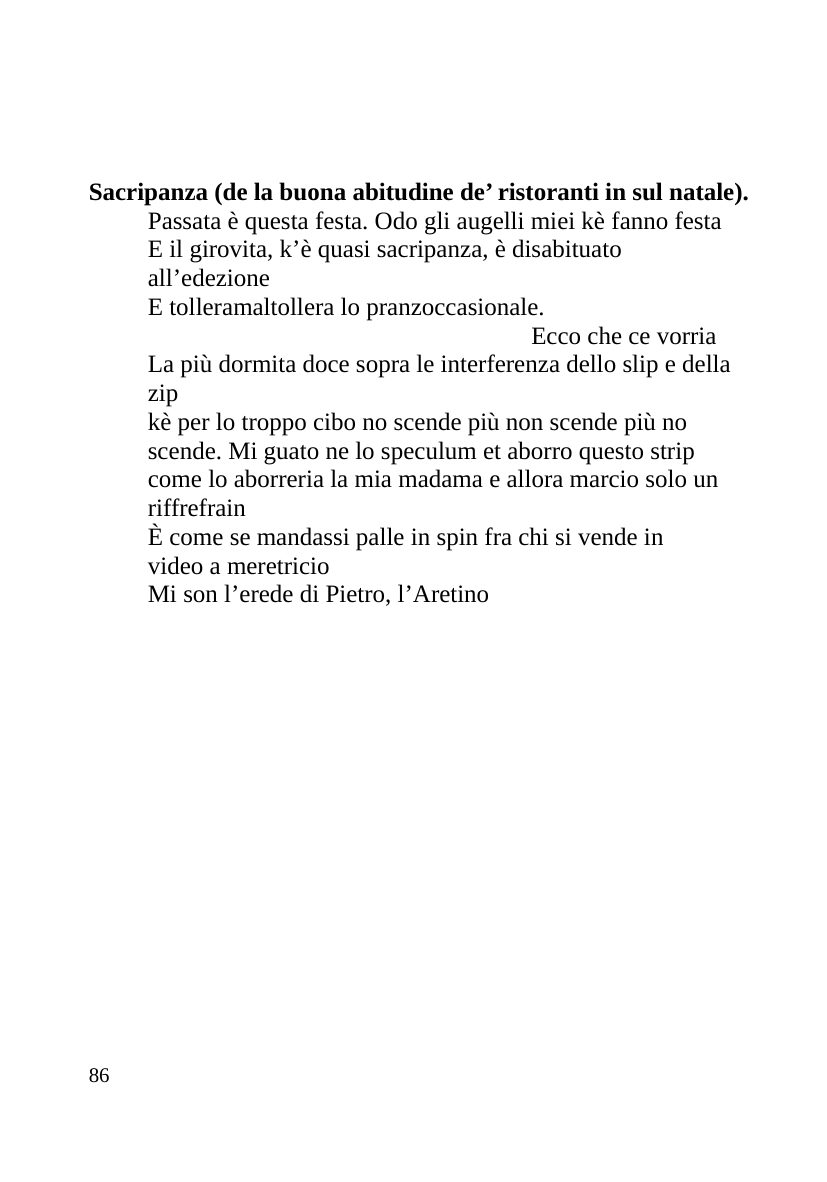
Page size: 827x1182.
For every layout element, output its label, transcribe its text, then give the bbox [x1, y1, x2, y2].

text video a meretricio [148, 551, 738, 579]
text La più dormita doce sopra le interferenza dello slip e della zip [148, 349, 738, 407]
text riffrefrain [148, 493, 738, 522]
text scende. Mi guato ne lo speculum et aborro questo strip [148, 436, 738, 464]
text all’edezione [148, 263, 738, 292]
text È come se mandassi palle in spin fra chi si vende in [148, 522, 738, 551]
text come lo aborreria la mia madama e allora marcio solo un [148, 464, 738, 493]
text Mi son l’erede di Pietro, l’Aretino [148, 579, 738, 608]
text kè per lo troppo cibo no scende più non scende più no [148, 407, 738, 436]
text Passata è questa festa. Odo gli augelli miei kè fanno festa [148, 206, 738, 234]
text Ecco che ce vorria [148, 321, 738, 349]
text Sacripanza (de la buona abitudine de’ ristoranti in sul natale). [88, 177, 783, 206]
text E tolleramaltollera lo pranzoccasionale. [148, 292, 738, 321]
text E il girovita, k’è quasi sacripanza, è disabituato [148, 234, 738, 263]
